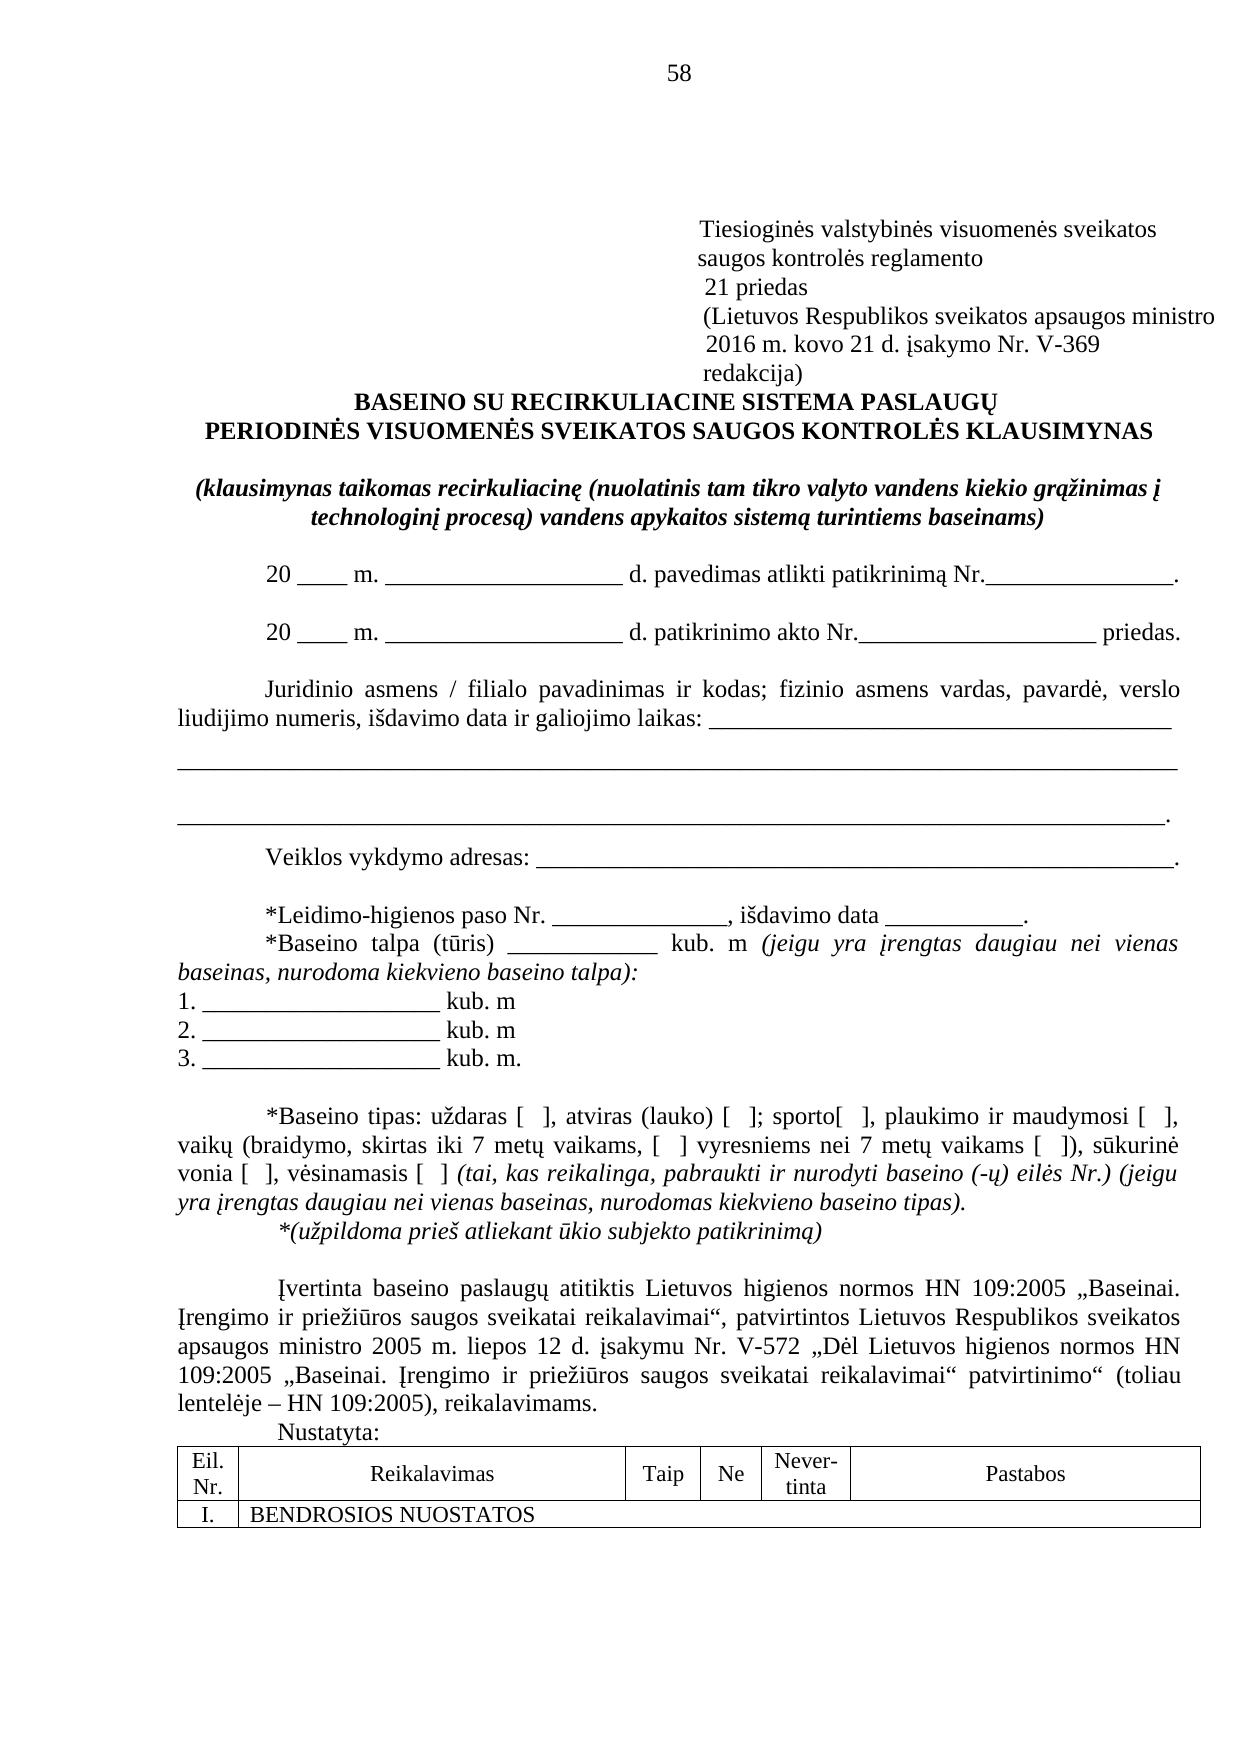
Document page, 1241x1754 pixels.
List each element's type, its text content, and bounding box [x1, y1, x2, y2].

text _______________________________________________________________________________. [177, 799, 1181, 828]
text *Baseino talpa (tūris) ____________ kub. m (jeigu yra įrengtas daugiau nei vienas baseinas, nurodoma kiekvieno baseino talpa): [177, 928, 1181, 986]
text Nustatyta: [177, 1417, 1181, 1446]
text 20 ____ m. ___________________ d. patikrinimo akto Nr.___________________ priedas. [177, 617, 1181, 646]
text redakcija) [177, 358, 1216, 387]
text Veiklos vykdymo adresas: ___________________________________________________. [177, 842, 1181, 871]
table_header Pastabos [851, 1447, 1200, 1500]
text 1. ___________________ kub. m [177, 986, 1181, 1015]
text *(užpildoma prieš atliekant ūkio subjekto patikrinimą) [177, 1216, 1181, 1245]
text (klausimynas taikomas recirkuliacinę (nuolatinis tam tikro valyto vandens kiekio grąžinimas į technologinį procesą) vandens apykaitos sistemą turintiems baseinams) [177, 473, 1181, 531]
text Tiesioginės valstybinės visuomenės sveikatos [177, 214, 1216, 243]
text *Leidimo-higienos paso Nr. ______________, išdavimo data ___________. [177, 900, 1181, 928]
text ________________________________________________________________________________ [177, 744, 1181, 773]
table_cell I. [178, 1501, 238, 1527]
text Įvertinta baseino paslaugų atitiktis Lietuvos higienos normos HN 109:2005 „Baseinai. Įrengimo ir priežiūros saugos sveikatai reikalavimai“, patvirtintos Lietuvos Respublikos sveikatos apsaugos ministro 2005 m. liepos 12 d. įsakymu Nr. V-572 „Dėl Lietuvos higienos normos HN 109:2005 „Baseinai. Įrengimo ir priežiūros saugos sveikatai reikalavimai“ patvirtinimo“ (toliau lentelėje – HN 109:2005), reikalavimams. [177, 1273, 1181, 1417]
text 3. ___________________ kub. m. [177, 1043, 1181, 1072]
text (Lietuvos Respublikos sveikatos apsaugos ministro [177, 301, 1216, 329]
text 21 priedas [177, 272, 1216, 301]
text PERIODINĖS VISUOMENĖS SVEIKATOS SAUGOS KONTROLĖS KLAUSIMYNAS [177, 416, 1181, 444]
table_header Never- tinta [762, 1447, 850, 1500]
table_cell BENDROSIOS NUOSTATOS [239, 1501, 1200, 1527]
text saugos kontrolės reglamento [177, 243, 1216, 272]
table_header Eil. Nr. [178, 1447, 238, 1500]
table_header Taip [626, 1447, 700, 1500]
text *Baseino tipas: uždaras [ ], atviras (lauko) [ ]; sporto[ ], plaukimo ir maudymosi [ ], vaikų (braidymo, skirtas iki 7 metų vaikams, [ ] vyresniems nei 7 metų vaikams [ ]), sūkurinė vonia [ ], vėsinamasis [ ] (tai, kas reikalinga, pabraukti ir nurodyti baseino (-ų) eilės Nr.) (jeigu yra įrengtas daugiau nei vienas baseinas, nurodomas kiekvieno baseino tipas). [177, 1101, 1181, 1216]
text 2. ___________________ kub. m [177, 1015, 1181, 1043]
table_header Ne [701, 1447, 761, 1500]
text Juridinio asmens / filialo pavadinimas ir kodas; fizinio asmens vardas, pavardė, verslo liudijimo numeris, išdavimo data ir galiojimo laikas: _____________________________________ [177, 674, 1181, 732]
text 2016 m. kovo 21 d. įsakymo Nr. V-369 [177, 329, 1216, 358]
text 20 ____ m. ___________________ d. pavedimas atlikti patikrinimą Nr._______________. [177, 559, 1181, 588]
table_header Reikalavimas [239, 1447, 625, 1500]
text BASEINO SU RECIRKULIACINE SISTEMA PASLAUGŲ [177, 387, 1181, 416]
